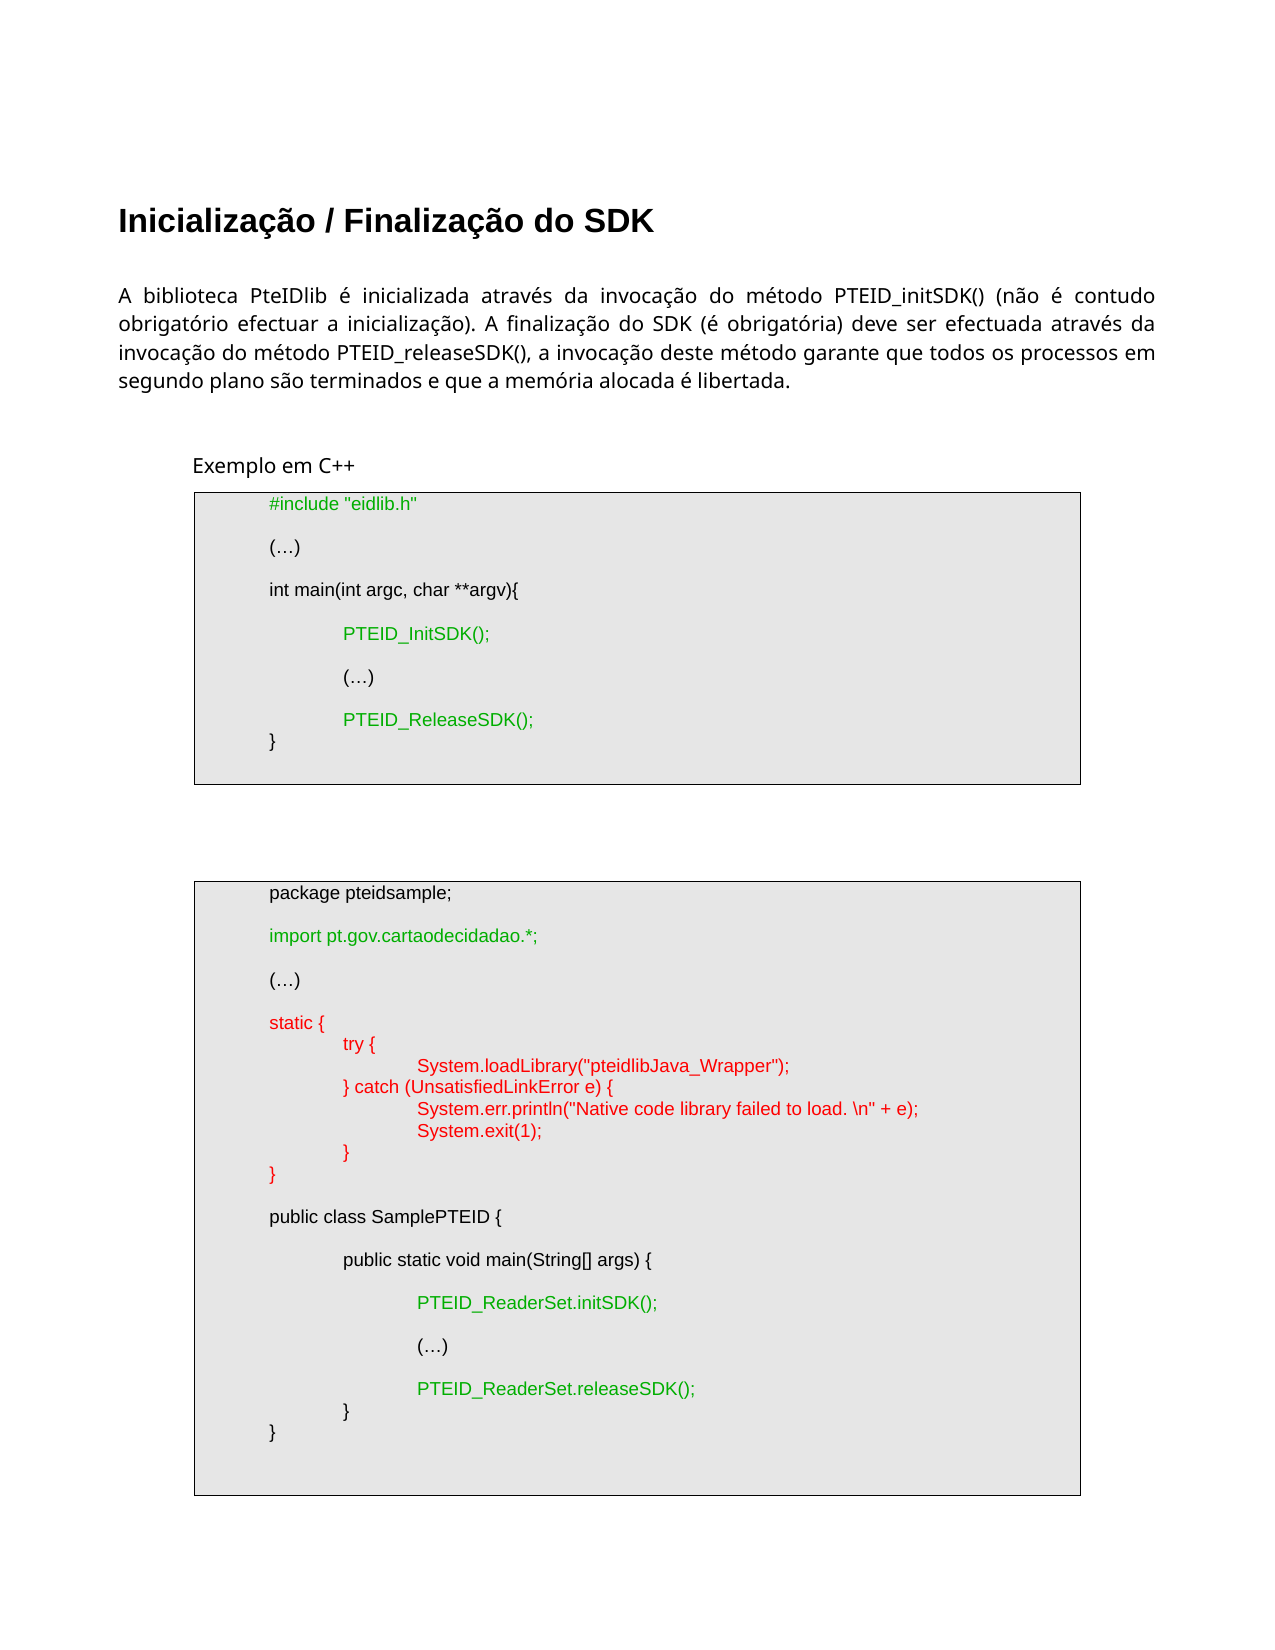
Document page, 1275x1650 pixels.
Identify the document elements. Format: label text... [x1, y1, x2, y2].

text try { [195, 1033, 1080, 1055]
text PTEID_ReaderSet.initSDK(); [195, 1292, 1080, 1313]
text (…) [195, 968, 1080, 990]
text System.err.println("Native code library failed to load. \n" + e); [195, 1098, 1080, 1119]
text static { [195, 1012, 1080, 1033]
text PTEID_InitSDK(); [195, 622, 1080, 644]
text System.loadLibrary("pteidlibJava_Wrapper"); [195, 1055, 1080, 1076]
text } [195, 1400, 1080, 1421]
text } [195, 1421, 1080, 1443]
text } [195, 730, 1080, 752]
text } [195, 1141, 1080, 1162]
text A biblioteca PteIDlib é inicializada através da invocação do método PTEID_initSDK() (não é contudo obrigatório efectuar a inicialização). A finalização do SDK (é obrigatória) deve ser efectuada através da invocação do método PTEID_releaseSDK(), a invocação deste método garante que todos os processos em segundo plano são terminados e que a memória alocada é libertada. [118, 281, 1157, 395]
text (…) [195, 536, 1080, 558]
text package pteidsample; [195, 882, 1080, 904]
text Exemplo em C++ [192, 452, 1157, 480]
text int main(int argc, char **argv){ [195, 579, 1080, 601]
text (…) [195, 665, 1080, 687]
text } catch (UnsatisfiedLinkError e) { [195, 1076, 1080, 1098]
text } [195, 1162, 1080, 1184]
subtitle Inicialização / Finalização do SDK [118, 201, 1157, 240]
text #include "eidlib.h" [195, 493, 1080, 514]
text PTEID_ReleaseSDK(); [195, 708, 1080, 730]
text System.exit(1); [195, 1119, 1080, 1141]
text import pt.gov.cartaodecidadao.*; [195, 925, 1080, 947]
text public static void main(String[] args) { [195, 1249, 1080, 1270]
text PTEID_ReaderSet.releaseSDK(); [195, 1378, 1080, 1400]
text (…) [195, 1335, 1080, 1357]
text public class SamplePTEID { [195, 1206, 1080, 1227]
